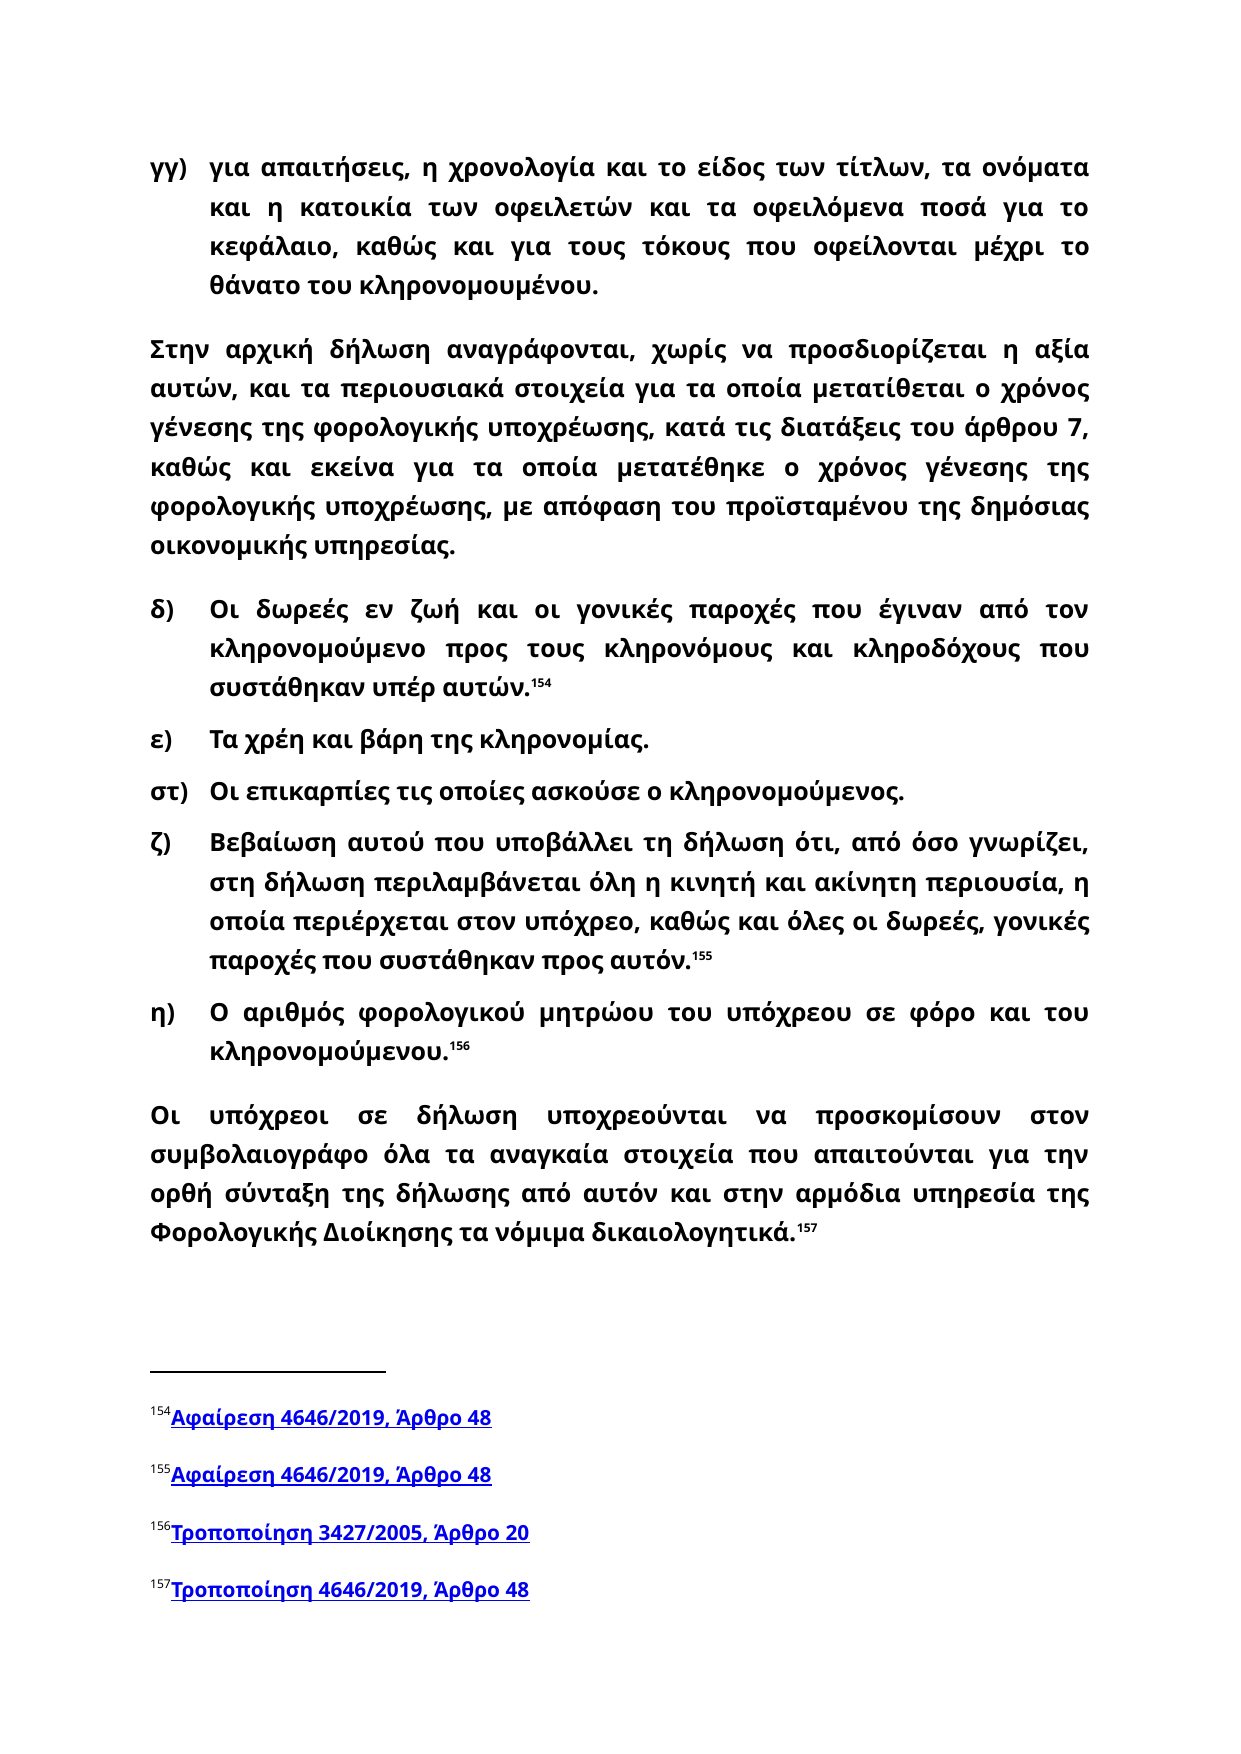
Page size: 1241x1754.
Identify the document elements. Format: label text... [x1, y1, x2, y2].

list ζ) Βεβαίωση αυτού που υποβάλλει τη δήλωση ότι, από όσο γνωρίζει, στη δήλωση περιλαμβάνεται όλη η κινητή και ακίνητη περιουσία, η οποία περιέρχεται στον υπόχρεο, καθώς και όλες οι δωρεές, γονικές παροχές που συστάθηκαν προς αυτόν. [150, 825, 1090, 977]
text Αφαίρεση 4646/2019, Άρθρο 48 [150, 1460, 1090, 1489]
text Τροποποίηση 4646/2019, Άρθρο 48 [150, 1576, 1090, 1604]
text Στην αρχική δήλωση αναγράφονται, χωρίς να προσδιορίζεται η αξία αυτών, και τα περιουσιακά στοιχεία για τα οποία μετατίθεται ο χρόνος γένεσης της φορολογικής υποχρέωσης, κατά τις διατάξεις του άρθρου 7, καθώς και εκείνα για τα οποία μετατέθηκε ο χρόνος γένεσης της φορολογικής υποχρέωσης, με απόφαση του προϊσταμένου της δημόσιας οικονομικής υπηρεσίας. [150, 332, 1090, 562]
list δ) Οι δωρεές εν ζωή και οι γονικές παροχές που έγιναν από τον κληρονομούμενο προς τους κληρονόμους και κληροδόχους που συστάθηκαν υπέρ αυτών. [150, 592, 1090, 704]
list στ) Οι επικαρπίες τις οποίες ασκούσε ο κληρονομούμενος. [150, 773, 1090, 807]
text Αφαίρεση 4646/2019, Άρθρο 48 [150, 1403, 1090, 1431]
list ε) Τα χρέη και βάρη της κληρονομίας. [150, 722, 1090, 756]
text Οι υπόχρεοι σε δήλωση υποχρεούνται να προσκομίσουν στον συμβολαιογράφο όλα τα αναγκαία στοιχεία που απαιτούνται για την ορθή σύνταξη της δήλωσης από αυτόν και στην αρμόδια υπηρεσία της Φορολογικής Διοίκησης τα νόμιμα δικαιολογητικά. [150, 1097, 1090, 1249]
text Τροποποίηση 3427/2005, Άρθρο 20 [150, 1518, 1090, 1546]
list η) Ο αριθμός φορολογικού μητρώου του υπόχρεου σε φόρο και του κληρονομούμενου. [150, 994, 1090, 1067]
list γγ) για απαιτήσεις, η χρονολογία και το είδος των τίτλων, τα ονόματα και η κατοικία των οφειλετών και τα οφειλόμενα ποσά για το κεφάλαιο, καθώς και για τους τόκους που οφείλονται μέχρι το θάνατο του κληρονομουμένου. [150, 150, 1090, 302]
